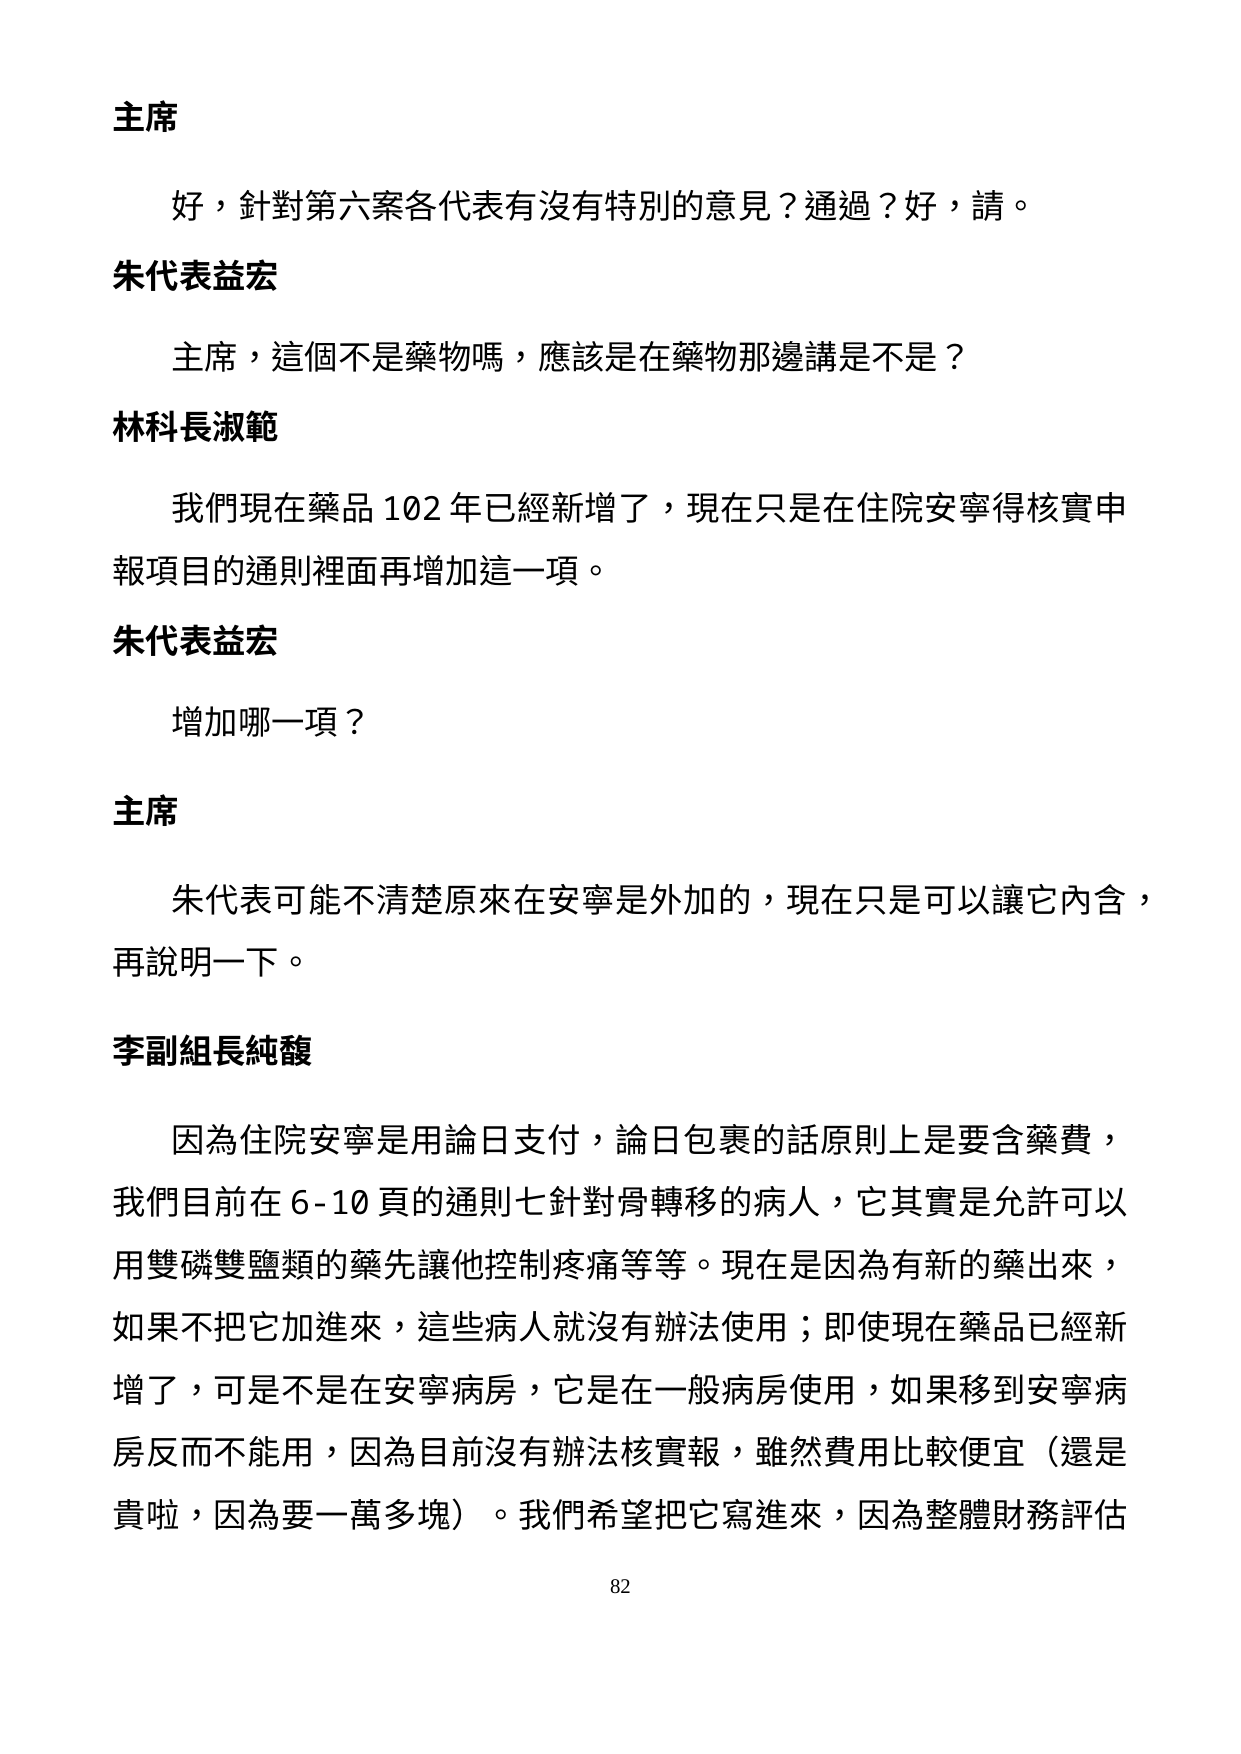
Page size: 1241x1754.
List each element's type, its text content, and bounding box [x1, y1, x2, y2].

text 好，針對第六案各代表有沒有特別的意見？通過？好，請。 [112, 162, 1128, 224]
text 朱代表可能不清楚原來在安寧是外加的，現在只是可以讓它內含，再說明一下。 [112, 856, 1128, 981]
text 主席 [112, 767, 1128, 829]
text 朱代表益宏 [112, 597, 1128, 659]
text 朱代表益宏 [112, 232, 1128, 294]
text 我們現在藥品102年已經新增了，現在只是在住院安寧得核實申報項目的通則裡面再增加這一項。 [112, 464, 1128, 589]
text 主席 [112, 73, 1128, 136]
text 林科長淑範 [112, 383, 1128, 446]
text 因為住院安寧是用論日支付，論日包裹的話原則上是要含藥費，我們目前在6-10頁的通則七針對骨轉移的病人，它其實是允許可以用雙磷雙鹽類的藥先讓他控制疼痛等等。現在是因為有新的藥出來，如果不把它加進來，這些病人就沒有辦法使用；即使現在藥品已經新增了，可是不是在安寧病房，它是在一般病房使用，如果移到安寧病房反而不能用，因為目前沒有辦法核實報，雖然費用比較便宜（還是貴啦，因為要一萬多塊）。我們希望把它寫進來，因為整體財務評估 [112, 1096, 1128, 1533]
text 李副組長純馥 [112, 1007, 1128, 1069]
text 增加哪一項？ [112, 678, 1128, 741]
text 主席，這個不是藥物嗎，應該是在藥物那邊講是不是？ [112, 313, 1128, 376]
